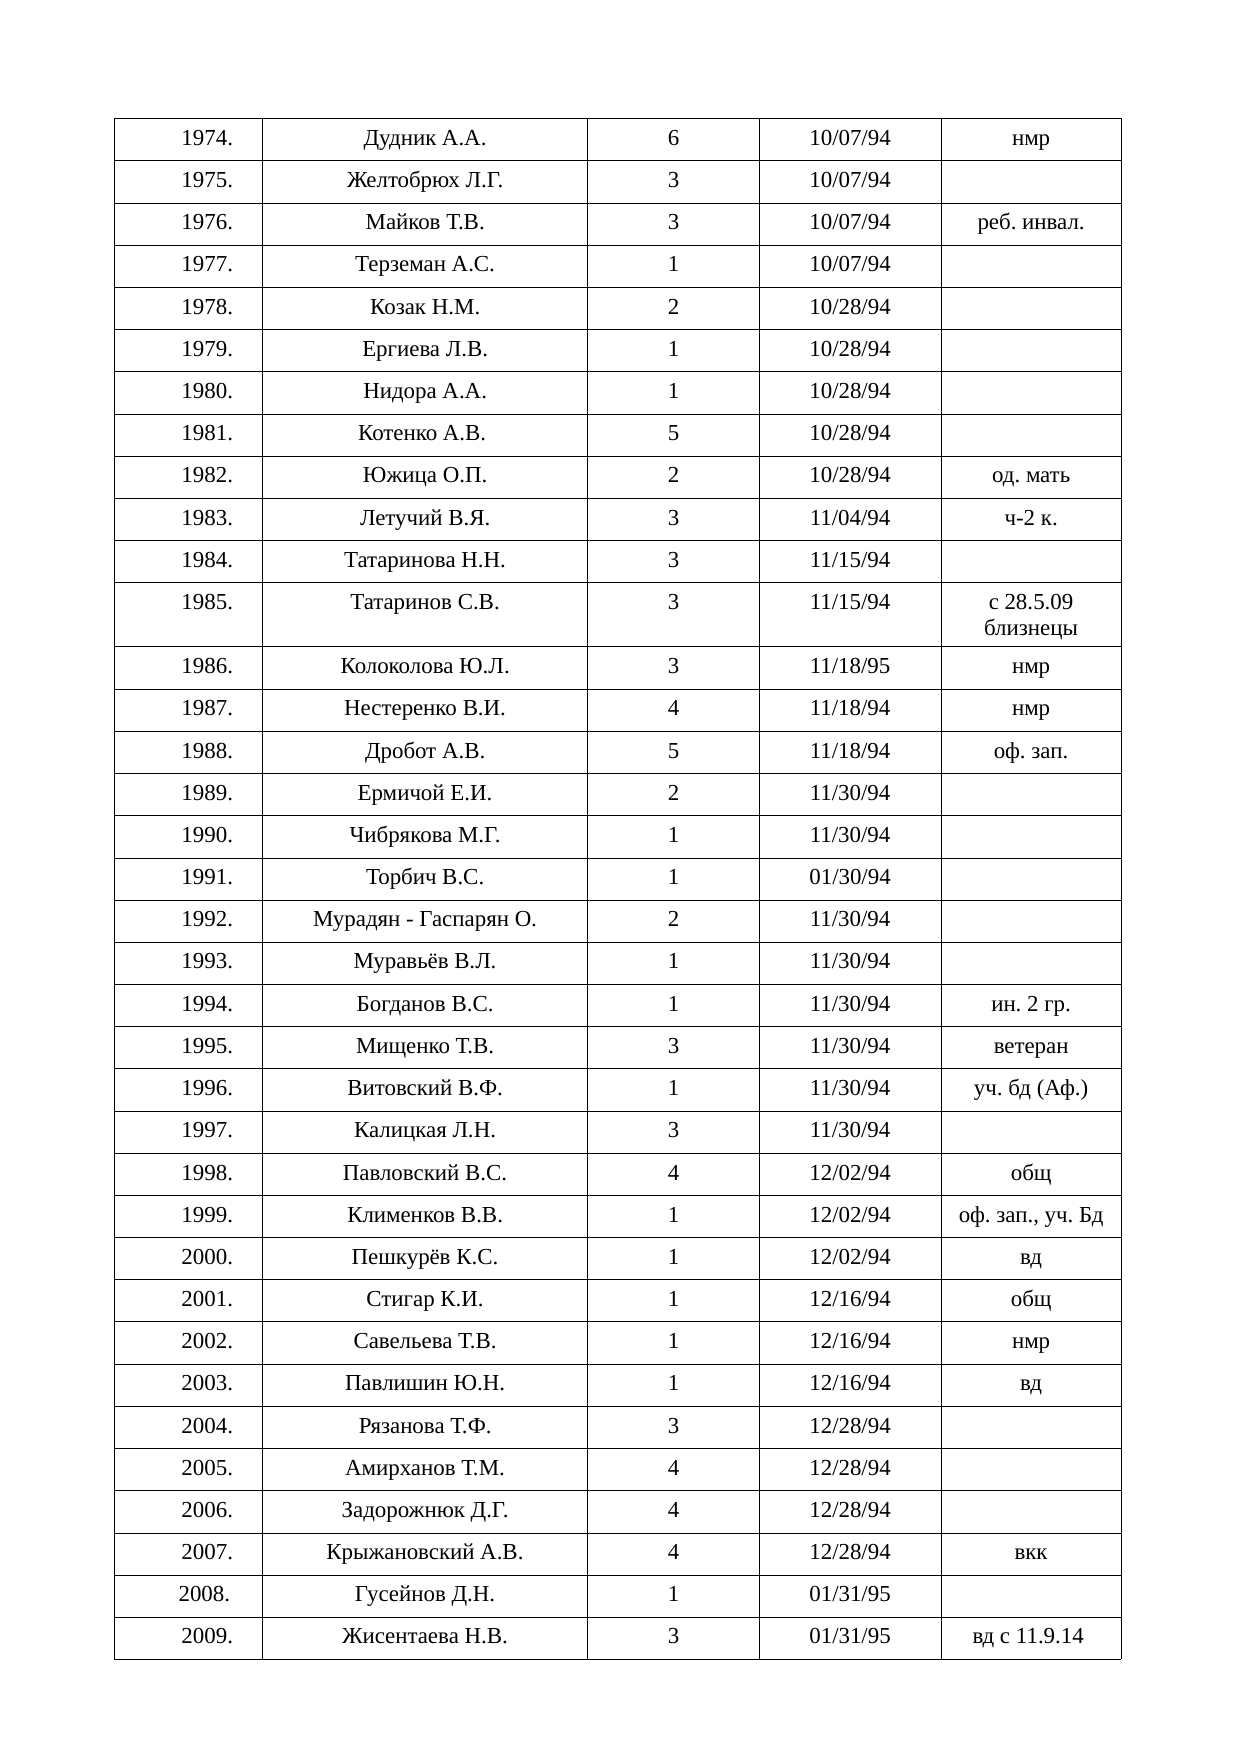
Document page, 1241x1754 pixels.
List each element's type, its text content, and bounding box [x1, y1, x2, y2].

table_cell 5 [588, 415, 759, 456]
table_cell [115, 1365, 262, 1406]
table_cell 2 [588, 774, 759, 815]
table_cell 18.11.94 [760, 690, 941, 731]
table_cell [115, 1449, 262, 1490]
table_cell [115, 499, 262, 540]
table_cell [942, 330, 1121, 371]
table_cell Ергиева Л.В. [263, 330, 587, 371]
table_cell 04.11.94 [760, 499, 941, 540]
table_cell [942, 541, 1121, 582]
table_cell 1 [588, 246, 759, 287]
table_cell [115, 1407, 262, 1448]
table_cell [115, 1534, 262, 1574]
table_cell [942, 415, 1121, 456]
table_cell [115, 330, 262, 371]
table_cell 2 [588, 288, 759, 329]
table_cell Задорожнюк Д.Г. [263, 1491, 587, 1532]
table_cell 02.12.94 [760, 1238, 941, 1279]
table_cell общ [942, 1280, 1121, 1321]
table_cell [115, 985, 262, 1026]
table_cell [115, 204, 262, 245]
table_cell 3 [588, 1027, 759, 1068]
table_cell [115, 246, 262, 287]
table_cell 1 [588, 372, 759, 413]
table_cell Жисентаева Н.В. [263, 1618, 587, 1659]
table_cell Нидора А.А. [263, 372, 587, 413]
table_cell од. мать [942, 457, 1121, 498]
table_cell Мищенко Т.В. [263, 1027, 587, 1068]
table_cell 1 [588, 1238, 759, 1279]
table_cell [942, 161, 1121, 202]
table_cell 3 [588, 1112, 759, 1153]
table_cell Терземан А.С. [263, 246, 587, 287]
table_cell 4 [588, 1491, 759, 1532]
table_cell 3 [588, 161, 759, 202]
table_cell Савельева Т.В. [263, 1322, 587, 1364]
table_cell 30.11.94 [760, 985, 941, 1026]
table_cell [942, 859, 1121, 899]
table_cell вд [942, 1238, 1121, 1279]
table_cell оф. зап., уч. Бд [942, 1196, 1121, 1237]
table_cell [942, 246, 1121, 287]
table_cell [115, 647, 262, 689]
table_cell 16.12.94 [760, 1365, 941, 1406]
table_cell [115, 943, 262, 984]
table_cell [115, 1238, 262, 1279]
table_cell [942, 1449, 1121, 1490]
table_cell [115, 1322, 262, 1364]
table_cell 30.11.94 [760, 901, 941, 942]
table_cell 3 [588, 647, 759, 689]
table_cell 28.12.94 [760, 1491, 941, 1532]
table_cell 1 [588, 1280, 759, 1321]
table_cell уч. бд (Аф.) [942, 1069, 1121, 1111]
table_cell [115, 859, 262, 899]
table_cell [942, 1407, 1121, 1448]
table_cell нмр [942, 1322, 1121, 1364]
table_cell 15.11.94 [760, 583, 941, 646]
table_cell Рязанова Т.Ф. [263, 1407, 587, 1448]
table_cell 6 [588, 119, 759, 160]
table_cell [115, 541, 262, 582]
table_cell 1 [588, 1576, 759, 1617]
table_cell Павловский В.С. [263, 1154, 587, 1195]
table_cell 28.10.94 [760, 330, 941, 371]
table_cell Козак Н.М. [263, 288, 587, 329]
table_cell Гусейнов Д.Н. [263, 1576, 587, 1617]
table_cell 28.10.94 [760, 457, 941, 498]
table_cell [115, 1618, 262, 1659]
table_cell 5 [588, 732, 759, 773]
table_cell 3 [588, 583, 759, 646]
table_cell 30.11.94 [760, 1069, 941, 1111]
table_cell [942, 288, 1121, 329]
table_cell 28.10.94 [760, 372, 941, 413]
table_cell Торбич В.С. [263, 859, 587, 899]
table_cell 07.10.94 [760, 119, 941, 160]
table_cell нмр [942, 690, 1121, 731]
table_cell Клименков В.В. [263, 1196, 587, 1237]
table_cell Витовский В.Ф. [263, 1069, 587, 1111]
table_cell 4 [588, 1449, 759, 1490]
table_cell Колоколова Ю.Л. [263, 647, 587, 689]
table_cell [115, 119, 262, 160]
table_cell 1 [588, 330, 759, 371]
table_cell [942, 943, 1121, 984]
table_cell 1 [588, 1069, 759, 1111]
table_cell 07.10.94 [760, 204, 941, 245]
table_cell 2 [588, 457, 759, 498]
table_cell 15.11.94 [760, 541, 941, 582]
table_cell 31.01.95 [760, 1576, 941, 1617]
table_cell 16.12.94 [760, 1322, 941, 1364]
table_cell 1 [588, 816, 759, 857]
table_cell 28.12.94 [760, 1407, 941, 1448]
table_cell Дробот А.В. [263, 732, 587, 773]
table_cell 3 [588, 499, 759, 540]
table_cell 3 [588, 1618, 759, 1659]
table_cell Крыжановский А.В. [263, 1534, 587, 1574]
table_cell 30.11.94 [760, 1027, 941, 1068]
table_cell 30.11.94 [760, 816, 941, 857]
table_cell 30.11.94 [760, 943, 941, 984]
table_cell 28.10.94 [760, 288, 941, 329]
table_cell Татаринов С.В. [263, 583, 587, 646]
table_cell 07.10.94 [760, 246, 941, 287]
table_cell [115, 774, 262, 815]
table_cell Пешкурёв К.С. [263, 1238, 587, 1279]
table_cell 4 [588, 690, 759, 731]
table_cell 31.01.95 [760, 1618, 941, 1659]
table_cell 1 [588, 1322, 759, 1364]
table_cell Южица О.П. [263, 457, 587, 498]
table_cell Котенко А.В. [263, 415, 587, 456]
table_cell Амирханов Т.М. [263, 1449, 587, 1490]
table_cell общ [942, 1154, 1121, 1195]
table_cell [115, 1280, 262, 1321]
table_cell 1 [588, 985, 759, 1026]
table_cell [115, 690, 262, 731]
table_cell вкк [942, 1534, 1121, 1574]
table_cell 1 [588, 1196, 759, 1237]
table_cell 1 [588, 1365, 759, 1406]
table_cell [942, 774, 1121, 815]
table_cell 18.11.95 [760, 647, 941, 689]
table_cell 16.12.94 [760, 1280, 941, 1321]
table_cell 1 [588, 859, 759, 899]
table_cell 07.10.94 [760, 161, 941, 202]
table_cell Богданов В.С. [263, 985, 587, 1026]
table_cell Майков Т.В. [263, 204, 587, 245]
table_cell [115, 1491, 262, 1532]
table_cell 1 [588, 943, 759, 984]
table_cell [115, 1027, 262, 1068]
table_cell 30.01.94 [760, 859, 941, 899]
table_cell Желтобрюх Л.Г. [263, 161, 587, 202]
table_cell 28.12.94 [760, 1534, 941, 1574]
table_cell [115, 816, 262, 857]
table_cell 4 [588, 1154, 759, 1195]
table_cell 30.11.94 [760, 1112, 941, 1153]
table_cell [942, 1491, 1121, 1532]
table_cell 18.11.94 [760, 732, 941, 773]
table_cell 3 [588, 541, 759, 582]
table_cell нмр [942, 119, 1121, 160]
table_cell оф. зап. [942, 732, 1121, 773]
table_cell [115, 415, 262, 456]
table_cell [942, 372, 1121, 413]
table_cell [115, 457, 262, 498]
table_cell Ермичой Е.И. [263, 774, 587, 815]
table_cell Стигар К.И. [263, 1280, 587, 1321]
table_cell Летучий В.Я. [263, 499, 587, 540]
table_cell [115, 1154, 262, 1195]
table_cell ч-2 к. [942, 499, 1121, 540]
table_cell 28.10.94 [760, 415, 941, 456]
table_cell 30.11.94 [760, 774, 941, 815]
table_cell [942, 816, 1121, 857]
table_cell вд [942, 1365, 1121, 1406]
table_cell [115, 1112, 262, 1153]
table_cell Нестеренко В.И. [263, 690, 587, 731]
table_cell 02.12.94 [760, 1154, 941, 1195]
table_cell [115, 732, 262, 773]
table_cell реб. инвал. [942, 204, 1121, 245]
table_cell Мурадян - Гаспарян О. [263, 901, 587, 942]
table_cell 28.12.94 [760, 1449, 941, 1490]
table_cell 3 [588, 204, 759, 245]
table_cell [115, 1196, 262, 1237]
table_cell Павлишин Ю.Н. [263, 1365, 587, 1406]
table_cell 2 [588, 901, 759, 942]
table_cell [115, 583, 262, 646]
table_cell 3 [588, 1407, 759, 1448]
table_cell [942, 901, 1121, 942]
table_cell Дудник А.А. [263, 119, 587, 160]
table_cell 4 [588, 1534, 759, 1574]
table_cell ветеран [942, 1027, 1121, 1068]
table_cell [115, 901, 262, 942]
table_cell ин. 2 гр. [942, 985, 1121, 1026]
table_cell с 28.5.09 близнецы [942, 583, 1121, 646]
table_cell [115, 288, 262, 329]
table_cell 02.12.94 [760, 1196, 941, 1237]
table_cell [942, 1576, 1121, 1617]
table_cell вд с 11.9.14 [942, 1618, 1121, 1659]
table_cell Чибрякова М.Г. [263, 816, 587, 857]
table_cell [115, 372, 262, 413]
table_cell Калицкая Л.Н. [263, 1112, 587, 1153]
table_cell [115, 1576, 262, 1617]
table_cell нмр [942, 647, 1121, 689]
table_cell [115, 161, 262, 202]
table_cell Татаринова Н.Н. [263, 541, 587, 582]
table_cell [942, 1112, 1121, 1153]
table_cell [115, 1069, 262, 1111]
table_cell Муравьёв В.Л. [263, 943, 587, 984]
